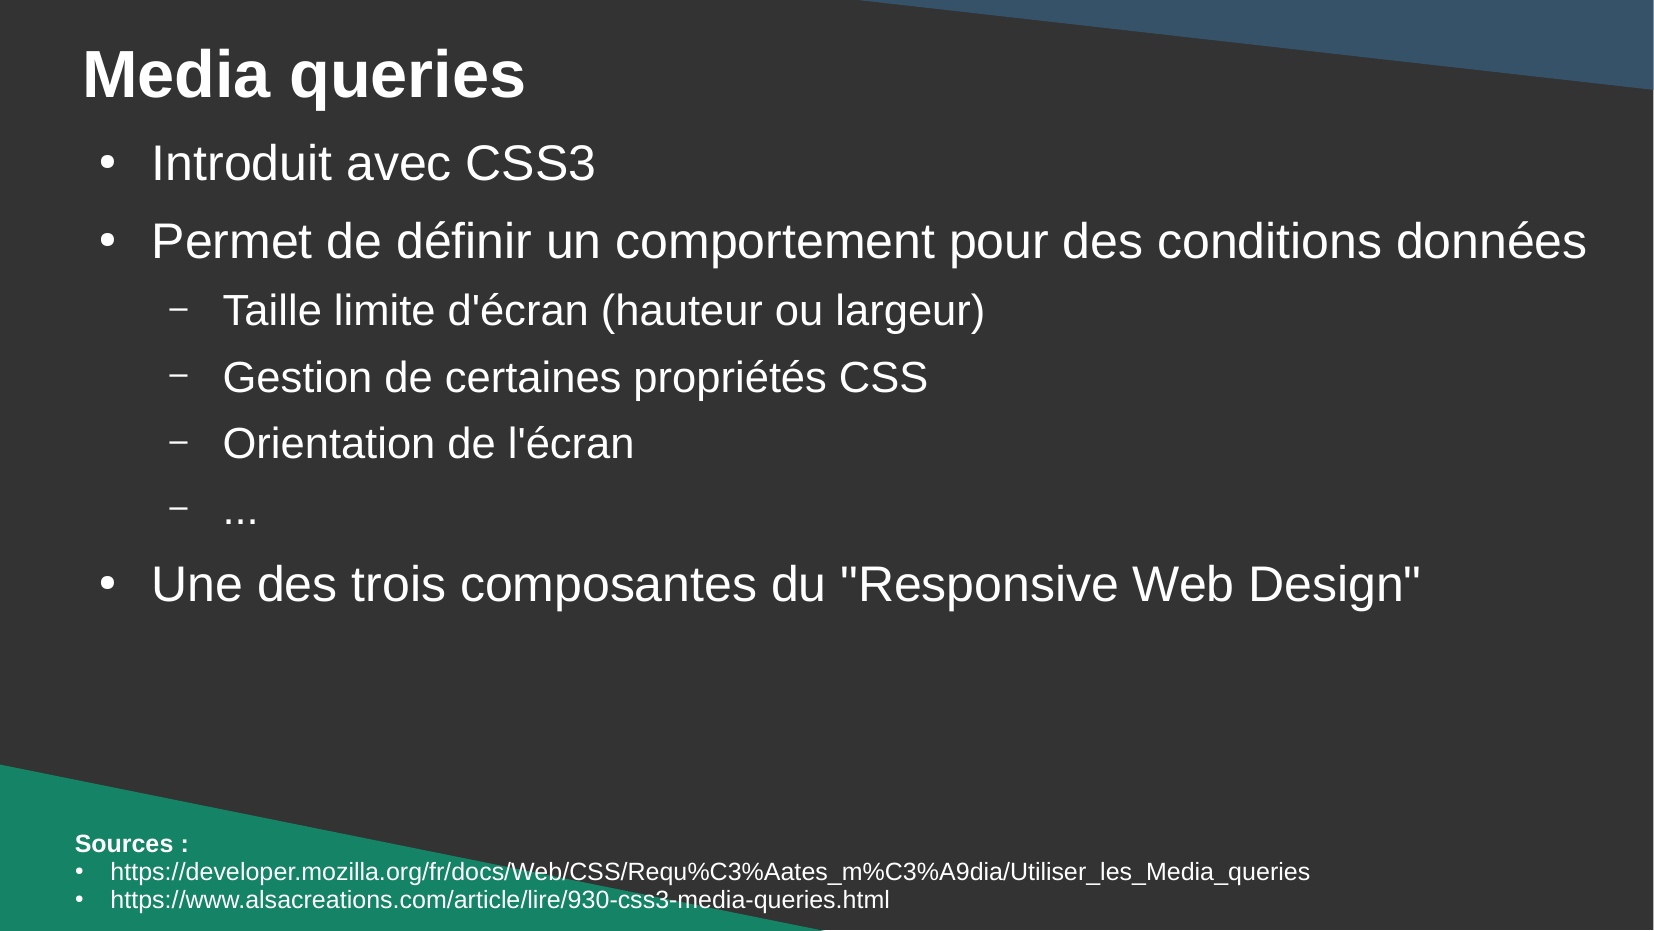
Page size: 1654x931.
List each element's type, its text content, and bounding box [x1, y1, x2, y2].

text_box Sources : https://developer.mozilla.org/fr/docs/Web/CSS/Requ%C3%Aates_m%C3%A9dia/Utiliser_les_Media_queries https://www.alsacreations.com/article/lire/930-css3-media-queries.html [60, 822, 1546, 931]
title Media queries [82, 37, 1571, 122]
text_box [857, 0, 1654, 90]
text_box [0, 764, 285, 931]
list Introduit avec CSS3 Permet de définir un comportement pour des conditions données Taille limite d'écran (hauteur ou largeur) Gestion de certaines propriétés CSS Orientation de l'écran ... Une des trois composantes du "Responsive Web Design" [80, 135, 1605, 697]
